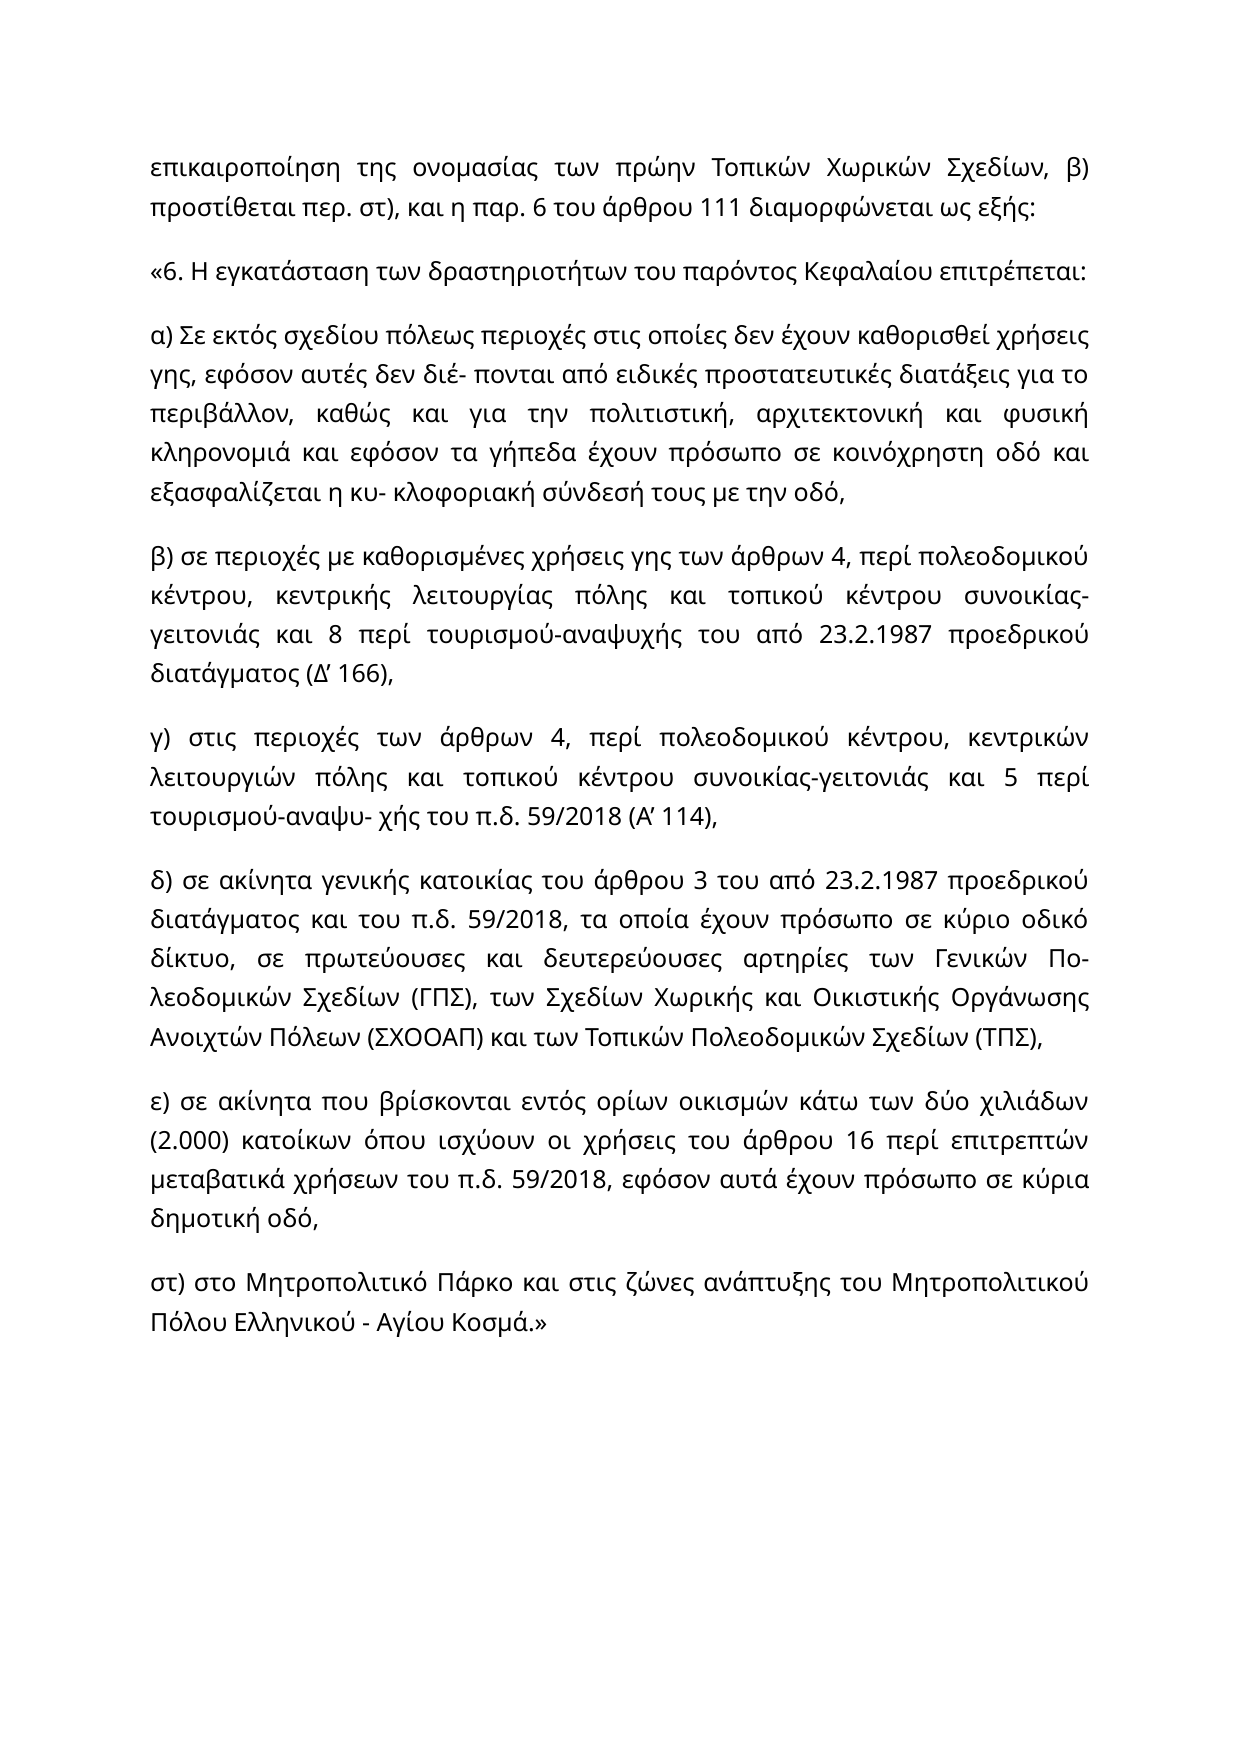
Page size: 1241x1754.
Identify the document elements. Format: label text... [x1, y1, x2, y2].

text στ) στο Μητροπολιτικό Πάρκο και στις ζώνες ανάπτυξης του Μητροπολιτικού Πόλου Ελληνικού - Αγίου Κοσμά.» [150, 1265, 1090, 1338]
text γ) στις περιοχές των άρθρων 4, περί πολεοδομικού κέντρου, κεντρικών λειτουργιών πόλης και τοπικού κέντρου συνοικίας-γειτονιάς και 5 περί τουρισμού-αναψυ- χής του π.δ. 59/2018 (Α’ 114), [150, 720, 1090, 832]
text β) σε περιοχές με καθορισμένες χρήσεις γης των άρθρων 4, περί πολεοδομικού κέντρου, κεντρικής λειτουργίας πόλης και τοπικού κέντρου συνοικίας-γειτονιάς και 8 περί τουρισμού-αναψυχής του από 23.2.1987 προεδρικού διατάγματος (Δ’ 166), [150, 538, 1090, 690]
text α) Σε εκτός σχεδίου πόλεως περιοχές στις οποίες δεν έχουν καθορισθεί χρήσεις γης, εφόσον αυτές δεν διέ- πονται από ειδικές προστατευτικές διατάξεις για το περιβάλλον, καθώς και για την πολιτιστική, αρχιτεκτονική και φυσική κληρονομιά και εφόσον τα γήπεδα έχουν πρόσωπο σε κοινόχρηστη οδό και εξασφαλίζεται η κυ- κλοφοριακή σύνδεσή τους με την οδό, [150, 317, 1090, 508]
text δ) σε ακίνητα γενικής κατοικίας του άρθρου 3 του από 23.2.1987 προεδρικού διατάγματος και του π.δ. 59/2018, τα οποία έχουν πρόσωπο σε κύριο οδικό δίκτυο, σε πρωτεύουσες και δευτερεύουσες αρτηρίες των Γενικών Πο- λεοδομικών Σχεδίων (ΓΠΣ), των Σχεδίων Χωρικής και Οικιστικής Οργάνωσης Ανοιχτών Πόλεων (ΣΧΟΟΑΠ) και των Τοπικών Πολεοδομικών Σχεδίων (ΤΠΣ), [150, 862, 1090, 1053]
text επικαιροποίηση της ονομασίας των πρώην Τοπικών Χωρικών Σχεδίων, β) προστίθεται περ. στ), και η παρ. 6 του άρθρου 111 διαμορφώνεται ως εξής: [150, 150, 1090, 223]
text «6. Η εγκατάσταση των δραστηριοτήτων του παρόντος Κεφαλαίου επιτρέπεται: [150, 253, 1090, 287]
text ε) σε ακίνητα που βρίσκονται εντός ορίων οικισμών κάτω των δύο χιλιάδων (2.000) κατοίκων όπου ισχύουν οι χρήσεις του άρθρου 16 περί επιτρεπτών μεταβατικά χρήσεων του π.δ. 59/2018, εφόσον αυτά έχουν πρόσωπο σε κύρια δημοτική οδό, [150, 1083, 1090, 1235]
